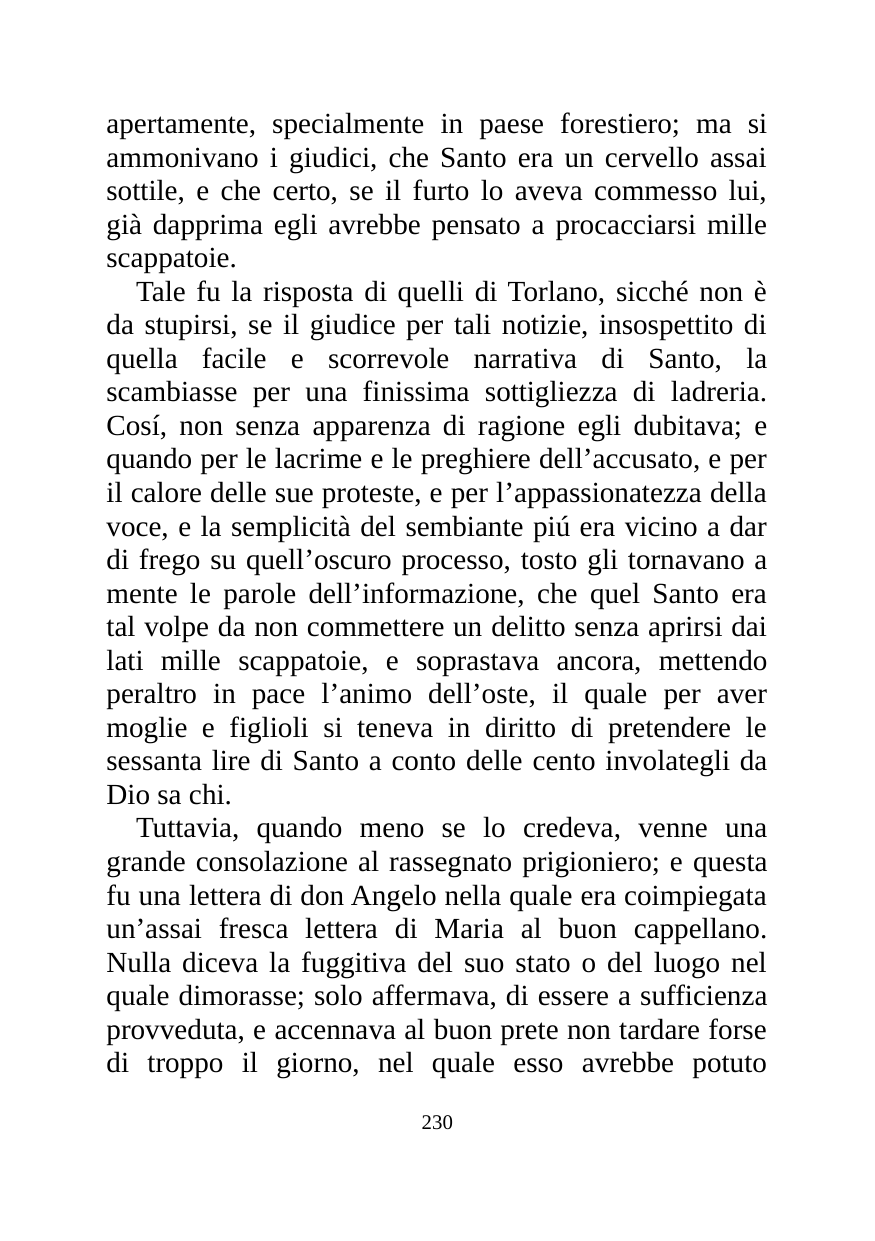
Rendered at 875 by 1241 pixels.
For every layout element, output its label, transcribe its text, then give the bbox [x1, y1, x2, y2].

text apertamente, specialmente in paese forestiero; ma si ammonivano i giudici, che Santo era un cervello assai sottile, e che certo, se il furto lo aveva commesso lui, già dapprima egli avrebbe pensato a procacciarsi mille scappatoie. [106, 106, 768, 274]
text Tale fu la risposta di quelli di Torlano, sicché non è da stupirsi, se il giudice per tali notizie, insospettito di quella facile e scorrevole narrativa di Santo, la scambiasse per una finissima sottigliezza di ladreria. Cosí, non senza apparenza di ragione egli dubitava; e quando per le lacrime e le preghiere dell’accusato, e per il calore delle sue proteste, e per l’appassionatezza della voce, e la semplicità del sembiante piú era vicino a dar di frego su quell’oscuro processo, tosto gli tornavano a mente le parole dell’informazione, che quel Santo era tal volpe da non commettere un delitto senza aprirsi dai lati mille scappatoie, e soprastava ancora, mettendo peraltro in pace l’animo dell’oste, il quale per aver moglie e figlioli si teneva in diritto di pretendere le sessanta lire di Santo a conto delle cento involategli da Dio sa chi. [106, 274, 768, 811]
text Tuttavia, quando meno se lo credeva, venne una grande consolazione al rassegnato prigioniero; e questa fu una lettera di don Angelo nella quale era coimpiegata un’assai fresca lettera di Maria al buon cappellano. Nulla diceva la fuggitiva del suo stato o del luogo nel quale dimorasse; solo affermava, di essere a sufficienza provveduta, e accennava al buon prete non tardare forse di troppo il giorno, nel quale esso avrebbe potuto [106, 811, 768, 1079]
